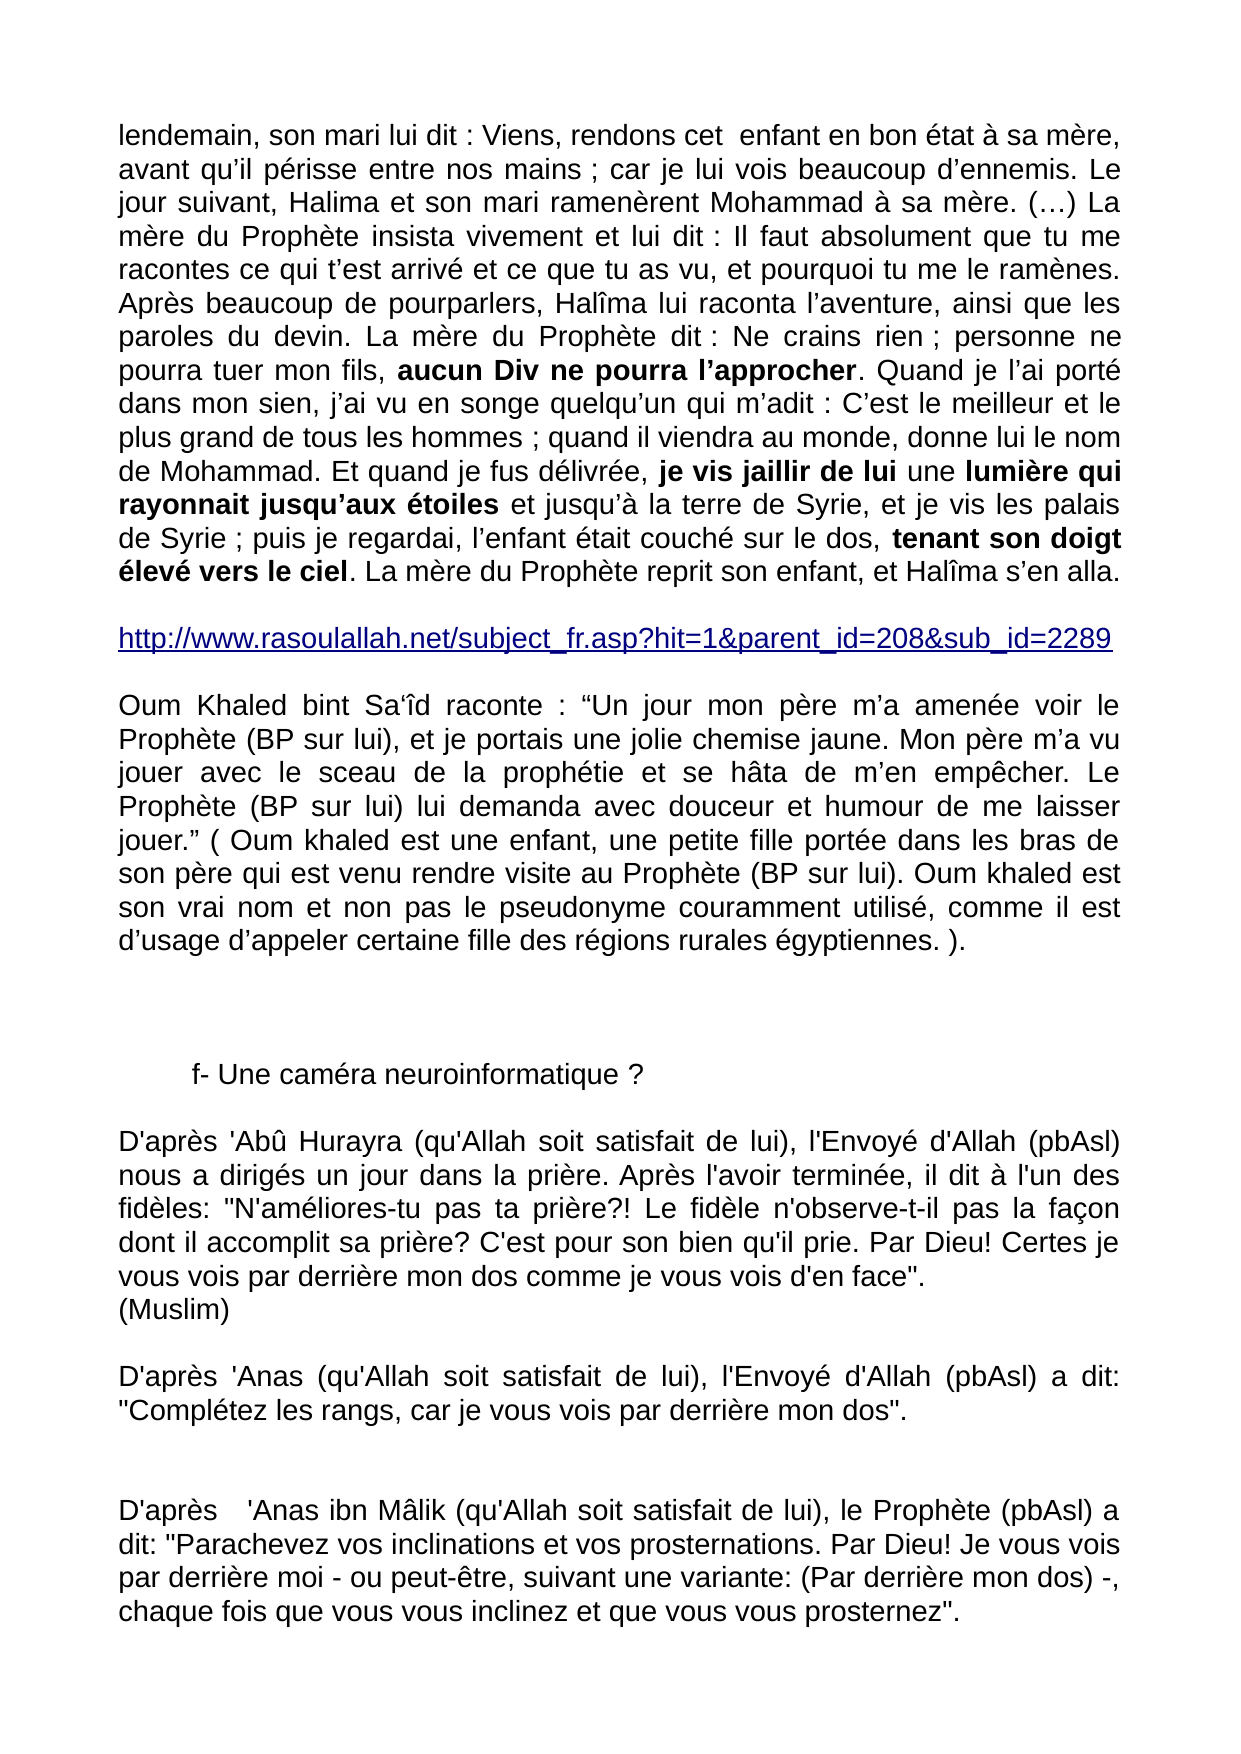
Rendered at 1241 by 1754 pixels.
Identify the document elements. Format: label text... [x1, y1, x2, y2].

text (Muslim) [118, 1292, 1122, 1326]
text D'après 'Anas ibn Mâlik (qu'Allah soit satisfait de lui), le Prophète (pbAsl) a dit: "Parachevez vos inclinations et vos prosternations. Par Dieu! Je vous vois par derrière moi - ou peut-être, suivant une variante: (Par derrière mon dos) -, chaque fois que vous vous inclinez et que vous vous prosternez". [118, 1493, 1122, 1627]
text f- Une caméra neuroinformatique ? [118, 1057, 1122, 1091]
text lendemain, son mari lui dit : Viens, rendons cet enfant en bon état à sa mère, avant qu’il périsse entre nos mains ; car je lui vois beaucoup d’ennemis. Le jour suivant, Halima et son mari ramenèrent Mohammad à sa mère. (…) La mère du Prophète insista vivement et lui dit : Il faut absolument que tu me racontes ce qui t’est arrivé et ce que tu as vu, et pourquoi tu me le ramènes. Après beaucoup de pourparlers, Halîma lui raconta l’aventure, ainsi que les paroles du devin. La mère du Prophète dit : Ne crains rien ; personne ne pourra tuer mon fils, aucun Div ne pourra l’approcher. Quand je l’ai porté dans mon sien, j’ai vu en songe quelqu’un qui m’adit : C’est le meilleur et le plus grand de tous les hommes ; quand il viendra au monde, donne lui le nom de Mohammad. Et quand je fus délivrée, je vis jaillir de lui une lumière qui rayonnait jusqu’aux étoiles et jusqu’à la terre de Syrie, et je vis les palais de Syrie ; puis je regardai, l’enfant était couché sur le dos, tenant son doigt élevé vers le ciel. La mère du Prophète reprit son enfant, et Halîma s’en alla. [118, 118, 1122, 588]
text D'après 'Anas (qu'Allah soit satisfait de lui), l'Envoyé d'Allah (pbAsl) a dit: "Complétez les rangs, car je vous vois par derrière mon dos". [118, 1359, 1122, 1426]
text Oum Khaled bint Sa‘îd raconte : “Un jour mon père m’a amenée voir le Prophète (BP sur lui), et je portais une jolie chemise jaune. Mon père m’a vu jouer avec le sceau de la prophétie et se hâta de m’en empêcher. Le Prophète (BP sur lui) lui demanda avec douceur et humour de me laisser jouer.” ( Oum khaled est une enfant, une petite fille portée dans les bras de son père qui est venu rendre visite au Prophète (BP sur lui). Oum khaled est son vrai nom et non pas le pseudonyme couramment utilisé, comme il est d’usage d’appeler certaine fille des régions rurales égyptiennes. ). [118, 688, 1122, 957]
text D'après 'Abû Hurayra (qu'Allah soit satisfait de lui), l'Envoyé d'Allah (pbAsl) nous a dirigés un jour dans la prière. Après l'avoir terminée, il dit à l'un des fidèles: "N'améliores-tu pas ta prière?! Le fidèle n'observe-t-il pas la façon dont il accomplit sa prière? C'est pour son bien qu'il prie. Par Dieu! Certes je vous vois par derrière mon dos comme je vous vois d'en face". [118, 1124, 1122, 1292]
text http://www.rasoulallah.net/subject_fr.asp?hit=1&parent_id=208&sub_id=2289 [118, 621, 1122, 655]
